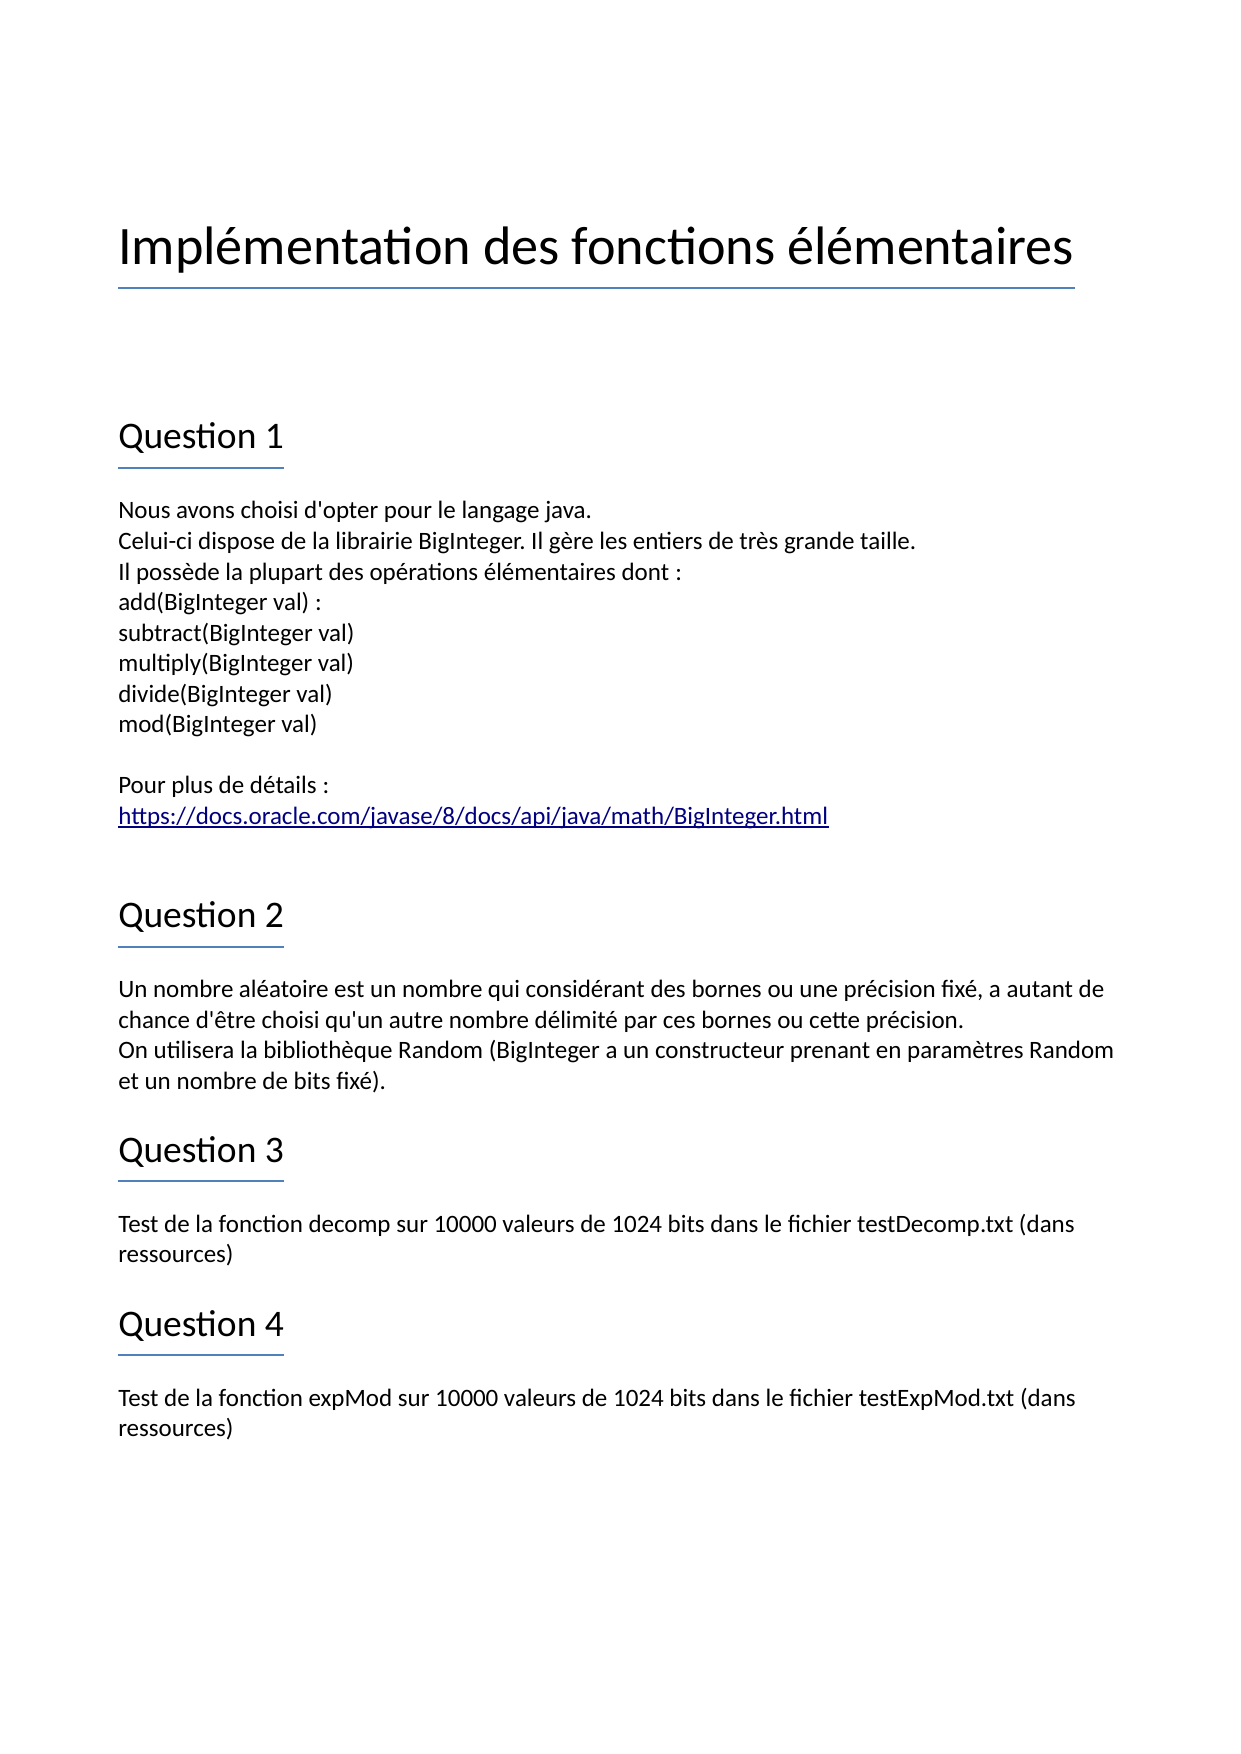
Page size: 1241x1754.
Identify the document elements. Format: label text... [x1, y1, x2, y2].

text Pour plus de détails : [118, 769, 1122, 800]
text subtract(BigInteger val) [118, 617, 1122, 647]
text Implémentation des fonctions élémentaires [118, 212, 1122, 289]
text Celui-ci dispose de la librairie BigInteger. Il gère les entiers de très grande taille. [118, 525, 1122, 556]
text Question 3 [118, 1126, 1122, 1182]
text Un nombre aléatoire est un nombre qui considérant des bornes ou une précision fixé, a autant de chance d'être choisi qu'un autre nombre délimité par ces bornes ou cette précision. [118, 973, 1122, 1034]
text Nous avons choisi d'opter pour le langage java. [118, 494, 1122, 525]
text Question 2 [118, 891, 1122, 948]
text Question 4 [118, 1300, 1122, 1356]
text https://docs.oracle.com/javase/8/docs/api/java/math/BigInteger.html [118, 800, 1122, 830]
text mod(BigInteger val) [118, 708, 1122, 739]
text add(BigInteger val) : [118, 586, 1122, 617]
text Il possède la plupart des opérations élémentaires dont : [118, 556, 1122, 586]
text On utilisera la bibliothèque Random (BigInteger a un constructeur prenant en paramètres Random et un nombre de bits fixé). [118, 1034, 1122, 1096]
text multiply(BigInteger val) divide(BigInteger val) [118, 647, 1122, 708]
text Test de la fonction expMod sur 10000 valeurs de 1024 bits dans le fichier testExpMod.txt (dans ressources) [118, 1382, 1122, 1443]
text Test de la fonction decomp sur 10000 valeurs de 1024 bits dans le fichier testDecomp.txt (dans ressources) [118, 1208, 1122, 1269]
text Question 1 [118, 412, 1122, 469]
